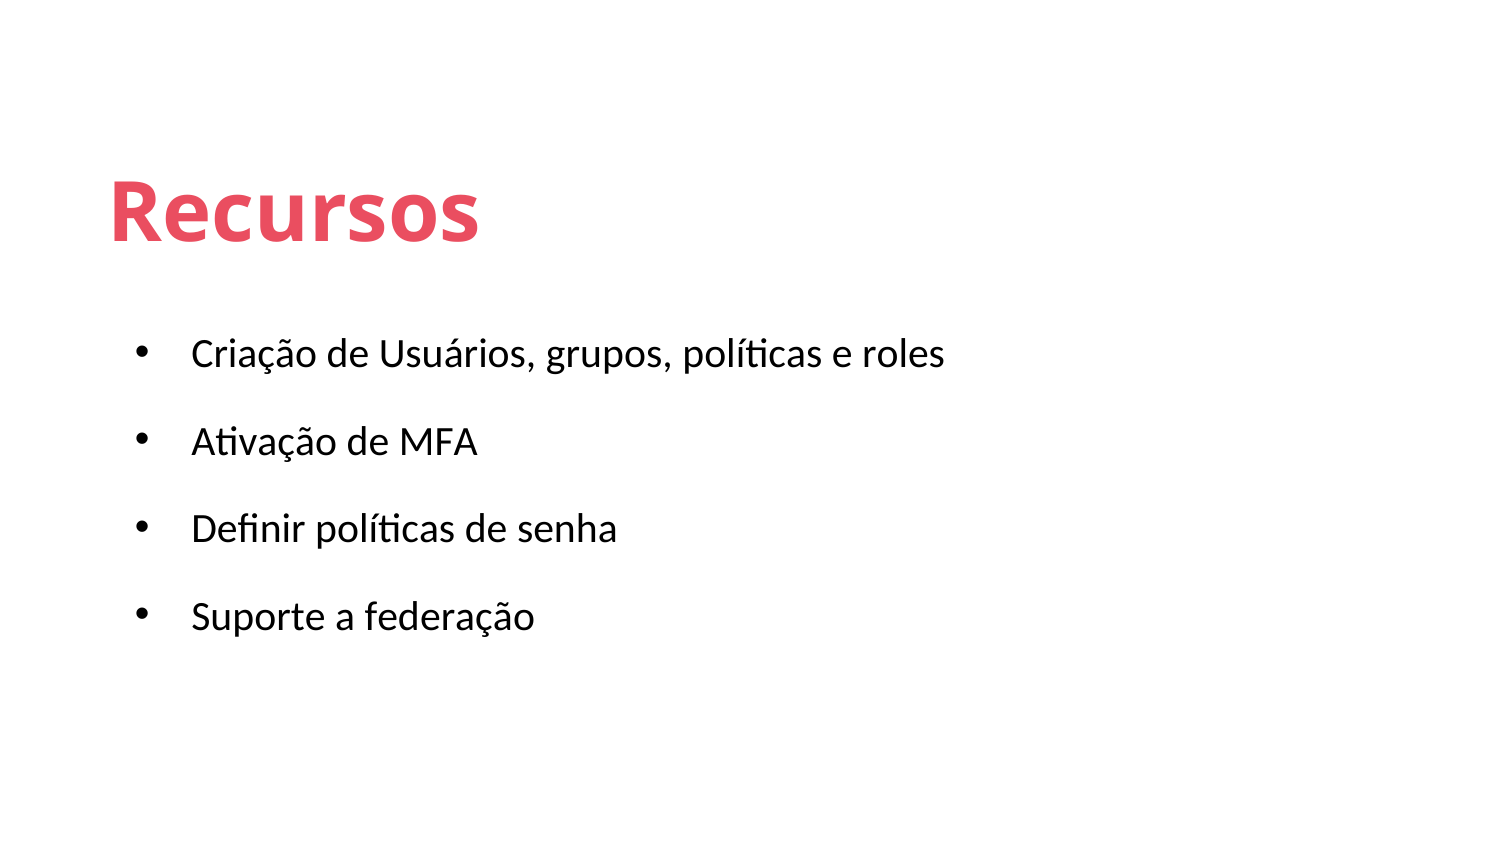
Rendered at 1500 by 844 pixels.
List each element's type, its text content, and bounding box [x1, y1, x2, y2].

text_box Recursos [92, 128, 1499, 227]
text_box Criação de Usuários, grupos, políticas e roles Ativação de MFA Definir políticas de senha Suporte a federação [119, 310, 1240, 716]
